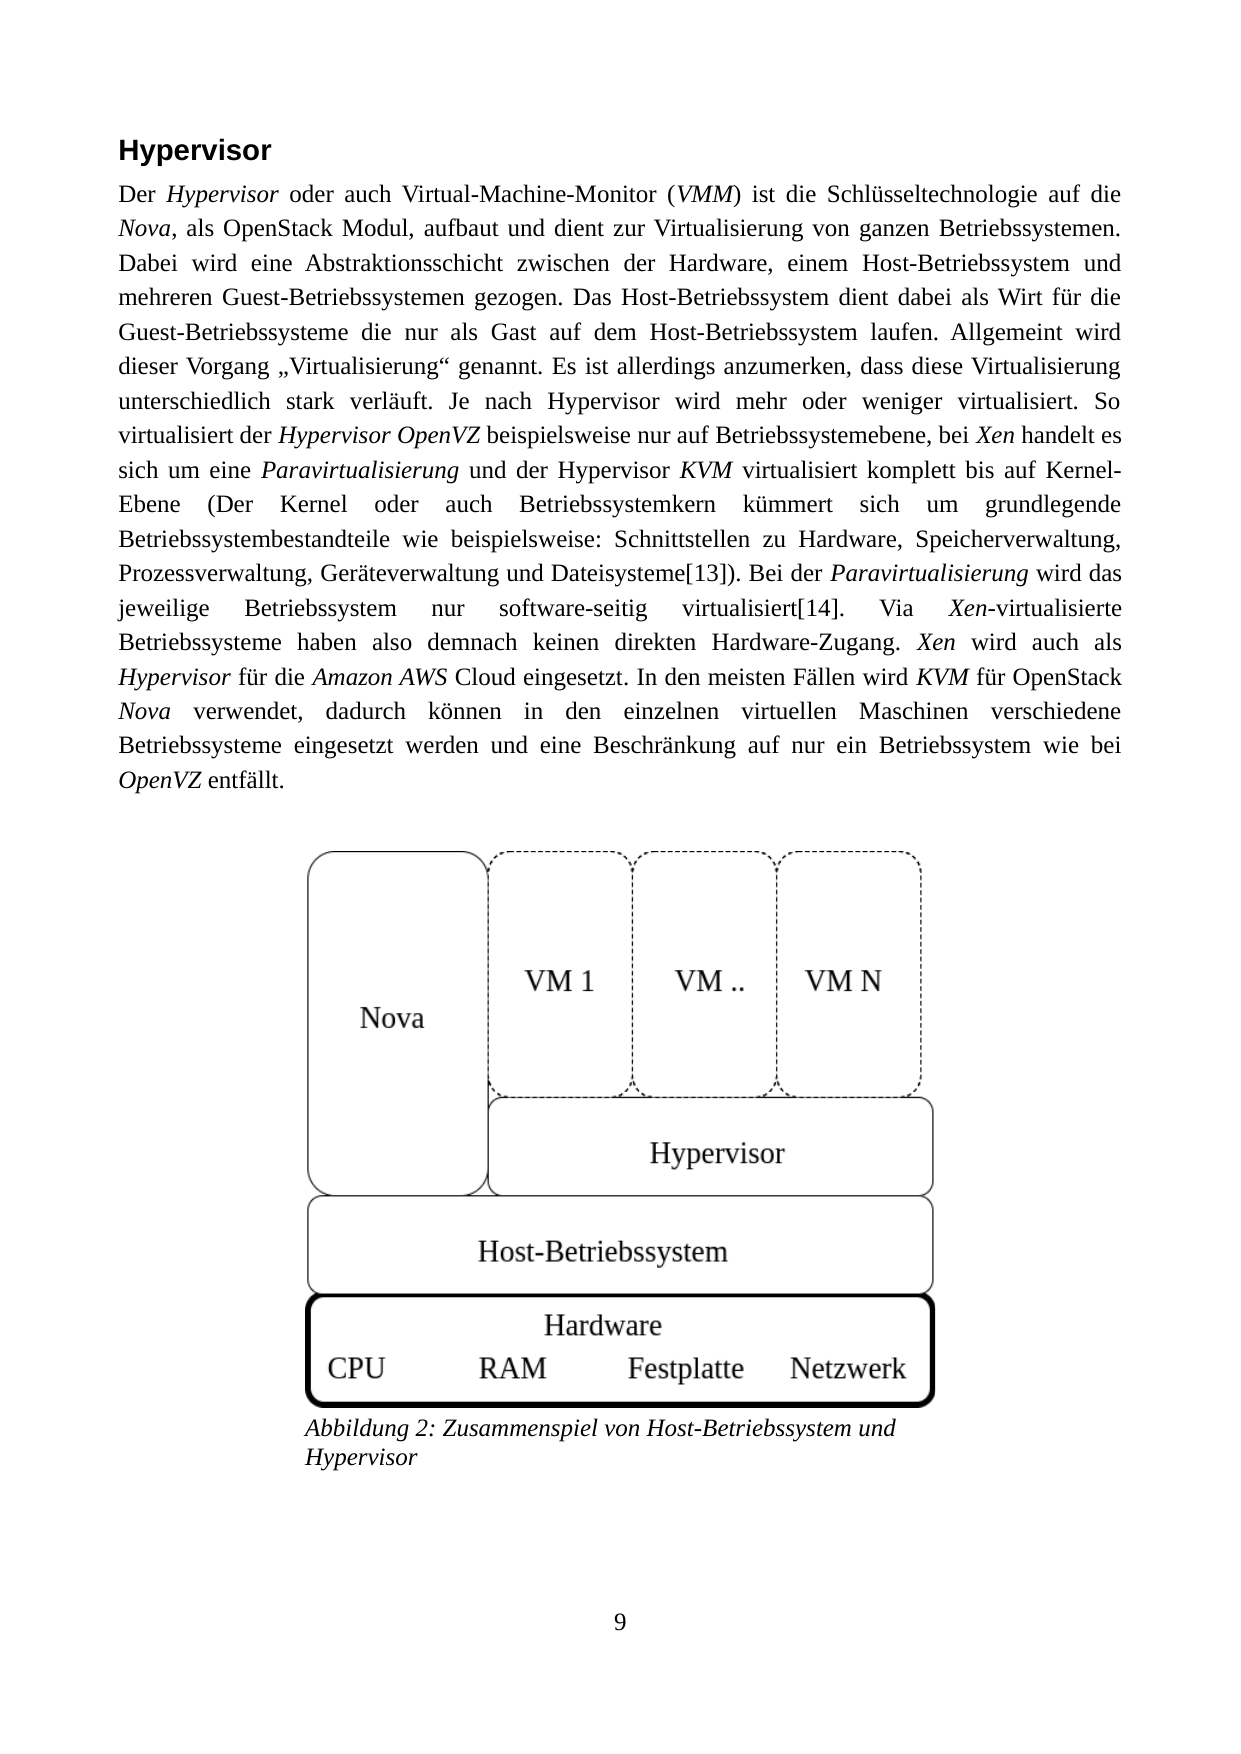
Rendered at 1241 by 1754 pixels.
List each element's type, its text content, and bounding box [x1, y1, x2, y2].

picture [305, 851, 936, 1408]
text Abbildung 2: Zusammenspiel von Host-Betriebssystem und Hypervisor [305, 1408, 935, 1471]
subtitle Hypervisor [118, 133, 1122, 166]
text Der Hypervisor oder auch Virtual-Machine-Monitor (VMM) ist die Schlüsseltechnologie auf die Nova, als OpenStack Modul, aufbaut und dient zur Virtualisierung von ganzen Betriebssystemen. Dabei wird eine Abstraktionsschicht zwischen der Hardware, einem Host-Betriebssystem und mehreren Guest-Betriebssystemen gezogen. Das Host-Betriebssystem dient dabei als Wirt für die Guest-Betriebssysteme die nur als Gast auf dem Host-Betriebssystem laufen. Allgemeint wird dieser Vorgang „Virtualisierung“ genannt. Es ist allerdings anzumerken, dass diese Virtualisierung unterschiedlich stark verläuft. Je nach Hypervisor wird mehr oder weniger virtualisiert. So virtualisiert der Hypervisor OpenVZ beispielsweise nur auf Betriebssystemebene, bei Xen handelt es sich um eine Paravirtualisierung und der Hypervisor KVM virtualisiert komplett bis auf Kernel-Ebene (Der Kernel oder auch Betriebssystemkern kümmert sich um grundlegende Betriebssystembestandteile wie beispielsweise: Schnittstellen zu Hardware, Speicherverwaltung, Prozessverwaltung, Geräteverwaltung und Dateisysteme[13]). Bei der Paravirtualisierung wird das jeweilige Betriebssystem nur software-seitig virtualisiert[14]. Via Xen-virtualisierte Betriebssysteme haben also demnach keinen direkten Hardware-Zugang. Xen wird auch als Hypervisor für die Amazon AWS Cloud eingesetzt. In den meisten Fällen wird KVM für OpenStack Nova verwendet, dadurch können in den einzelnen virtuellen Maschinen verschiedene Betriebssysteme eingesetzt werden und eine Beschränkung auf nur ein Betriebssystem wie bei OpenVZ entfällt. [118, 179, 1122, 794]
